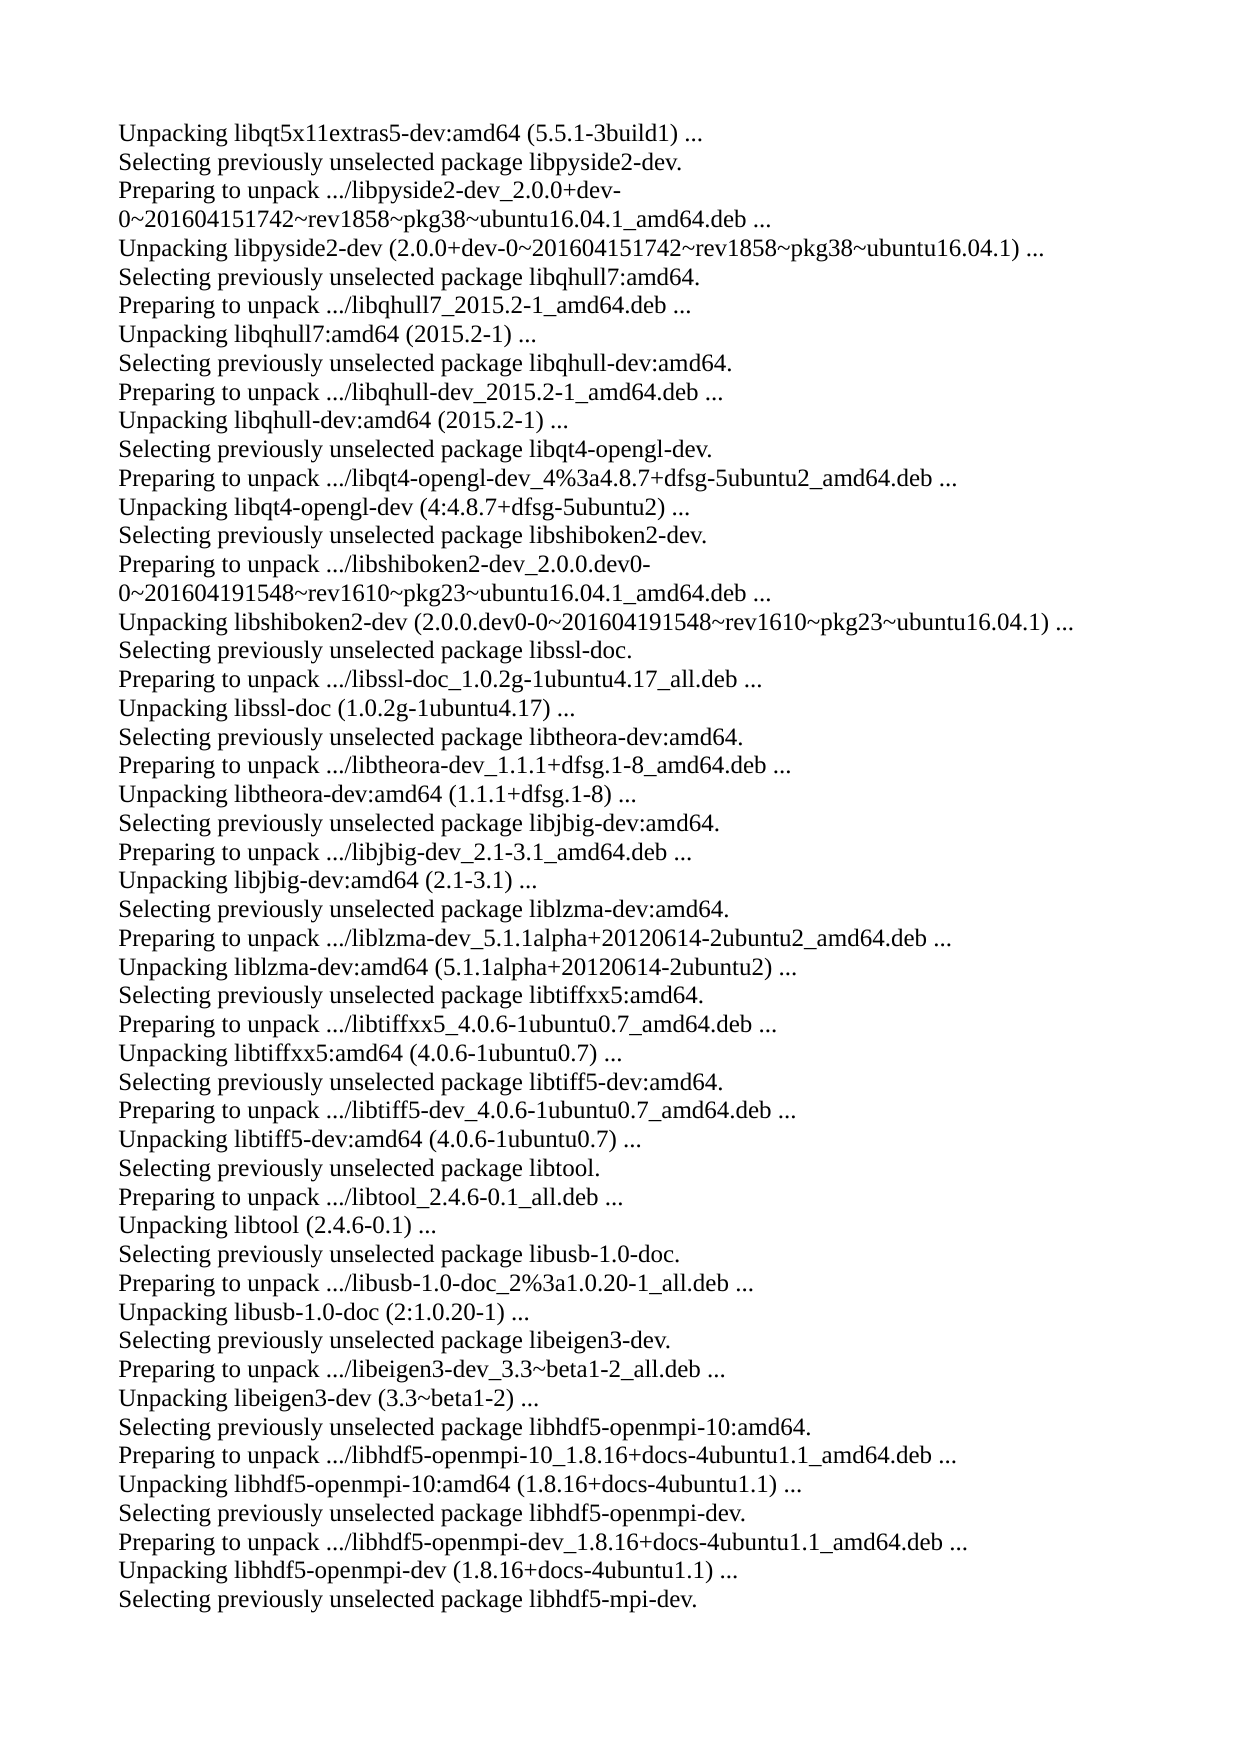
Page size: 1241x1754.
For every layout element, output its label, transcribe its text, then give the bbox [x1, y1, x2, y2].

text Preparing to unpack .../libtheora-dev_1.1.1+dfsg.1-8_amd64.deb ... [118, 751, 1122, 779]
text Selecting previously unselected package libtiffxx5:amd64. [118, 981, 1122, 1009]
text Unpacking libeigen3-dev (3.3~beta1-2) ... [118, 1383, 1122, 1412]
text Unpacking liblzma-dev:amd64 (5.1.1alpha+20120614-2ubuntu2) ... [118, 952, 1122, 981]
text Selecting previously unselected package libusb-1.0-doc. [118, 1239, 1122, 1268]
text Unpacking libusb-1.0-doc (2:1.0.20-1) ... [118, 1297, 1122, 1326]
text Selecting previously unselected package libqhull7:amd64. [118, 262, 1122, 291]
text Unpacking libtool (2.4.6-0.1) ... [118, 1211, 1122, 1239]
text Preparing to unpack .../libeigen3-dev_3.3~beta1-2_all.deb ... [118, 1354, 1122, 1383]
text Unpacking libssl-doc (1.0.2g-1ubuntu4.17) ... [118, 693, 1122, 722]
text Preparing to unpack .../libqt4-opengl-dev_4%3a4.8.7+dfsg-5ubuntu2_amd64.deb ... [118, 463, 1122, 492]
text Selecting previously unselected package libqt4-opengl-dev. [118, 434, 1122, 463]
text Preparing to unpack .../libusb-1.0-doc_2%3a1.0.20-1_all.deb ... [118, 1268, 1122, 1297]
text Preparing to unpack .../liblzma-dev_5.1.1alpha+20120614-2ubuntu2_amd64.deb ... [118, 923, 1122, 952]
text Preparing to unpack .../libtiff5-dev_4.0.6-1ubuntu0.7_amd64.deb ... [118, 1096, 1122, 1124]
text Selecting previously unselected package libssl-doc. [118, 636, 1122, 664]
text Unpacking libqhull-dev:amd64 (2015.2-1) ... [118, 406, 1122, 434]
text Unpacking libtiff5-dev:amd64 (4.0.6-1ubuntu0.7) ... [118, 1124, 1122, 1153]
text Unpacking libhdf5-openmpi-dev (1.8.16+docs-4ubuntu1.1) ... [118, 1556, 1122, 1584]
text Selecting previously unselected package libtiff5-dev:amd64. [118, 1067, 1122, 1096]
text Unpacking libqt4-opengl-dev (4:4.8.7+dfsg-5ubuntu2) ... [118, 492, 1122, 521]
text Unpacking libshiboken2-dev (2.0.0.dev0-0~201604191548~rev1610~pkg23~ubuntu16.04.1) ... [118, 607, 1122, 636]
text Preparing to unpack .../libtool_2.4.6-0.1_all.deb ... [118, 1182, 1122, 1211]
text Preparing to unpack .../libssl-doc_1.0.2g-1ubuntu4.17_all.deb ... [118, 664, 1122, 693]
text Selecting previously unselected package libtheora-dev:amd64. [118, 722, 1122, 751]
text Selecting previously unselected package libjbig-dev:amd64. [118, 808, 1122, 837]
text Selecting previously unselected package libtool. [118, 1153, 1122, 1182]
text Preparing to unpack .../libpyside2-dev_2.0.0+dev-0~201604151742~rev1858~pkg38~ubuntu16.04.1_amd64.deb ... [118, 176, 1122, 233]
text Preparing to unpack .../libjbig-dev_2.1-3.1_amd64.deb ... [118, 837, 1122, 866]
text Selecting previously unselected package libhdf5-openmpi-10:amd64. [118, 1412, 1122, 1441]
text Preparing to unpack .../libhdf5-openmpi-dev_1.8.16+docs-4ubuntu1.1_amd64.deb ... [118, 1527, 1122, 1556]
text Selecting previously unselected package libeigen3-dev. [118, 1326, 1122, 1354]
text Preparing to unpack .../libtiffxx5_4.0.6-1ubuntu0.7_amd64.deb ... [118, 1009, 1122, 1038]
text Unpacking libtiffxx5:amd64 (4.0.6-1ubuntu0.7) ... [118, 1038, 1122, 1067]
text Preparing to unpack .../libshiboken2-dev_2.0.0.dev0-0~201604191548~rev1610~pkg23~ubuntu16.04.1_amd64.deb ... [118, 549, 1122, 607]
text Unpacking libpyside2-dev (2.0.0+dev-0~201604151742~rev1858~pkg38~ubuntu16.04.1) ... [118, 233, 1122, 262]
text Preparing to unpack .../libqhull-dev_2015.2-1_amd64.deb ... [118, 377, 1122, 406]
text Unpacking libqhull7:amd64 (2015.2-1) ... [118, 319, 1122, 348]
text Selecting previously unselected package liblzma-dev:amd64. [118, 894, 1122, 923]
text Preparing to unpack .../libqhull7_2015.2-1_amd64.deb ... [118, 291, 1122, 319]
text Preparing to unpack .../libhdf5-openmpi-10_1.8.16+docs-4ubuntu1.1_amd64.deb ... [118, 1441, 1122, 1469]
text Selecting previously unselected package libshiboken2-dev. [118, 521, 1122, 549]
text Unpacking libtheora-dev:amd64 (1.1.1+dfsg.1-8) ... [118, 779, 1122, 808]
text Selecting previously unselected package libpyside2-dev. [118, 147, 1122, 176]
text Unpacking libhdf5-openmpi-10:amd64 (1.8.16+docs-4ubuntu1.1) ... [118, 1469, 1122, 1498]
text Selecting previously unselected package libhdf5-openmpi-dev. [118, 1498, 1122, 1527]
text Selecting previously unselected package libqhull-dev:amd64. [118, 348, 1122, 377]
text Unpacking libqt5x11extras5-dev:amd64 (5.5.1-3build1) ... [118, 118, 1122, 147]
text Selecting previously unselected package libhdf5-mpi-dev. [118, 1584, 1122, 1613]
text Unpacking libjbig-dev:amd64 (2.1-3.1) ... [118, 866, 1122, 894]
